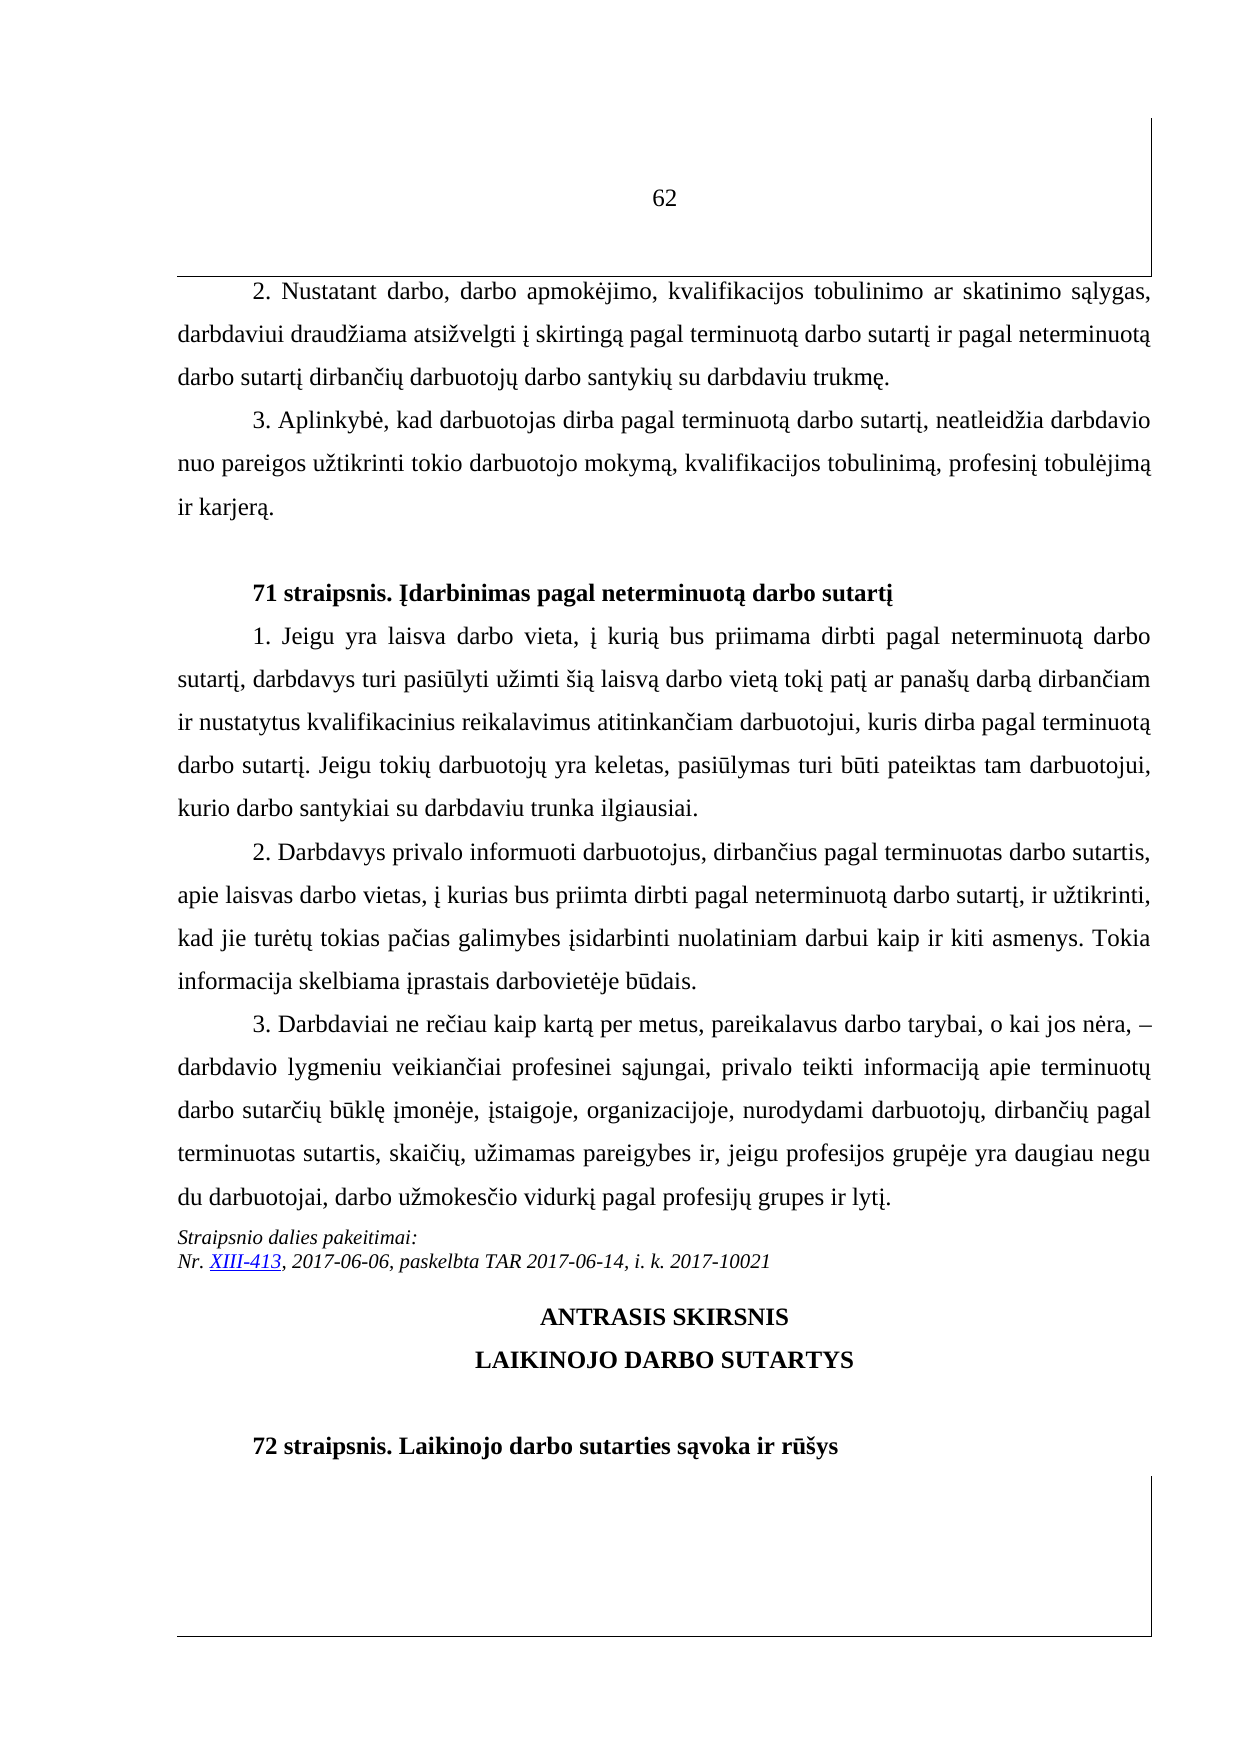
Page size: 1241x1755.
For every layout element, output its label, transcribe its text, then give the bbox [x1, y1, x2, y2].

text 2. Darbdavys privalo informuoti darbuotojus, dirbančius pagal terminuotas darbo sutartis, apie laisvas darbo vietas, į kurias bus priimta dirbti pagal neterminuotą darbo sutartį, ir užtikrinti, kad jie turėtų tokias pačias galimybes įsidarbinti nuolatiniam darbui kaip ir kiti asmenys. Tokia informacija skelbiama įprastais darbovietėje būdais. [177, 837, 1152, 995]
text Nr. XIII-413, 2017-06-06, paskelbta TAR 2017-06-14, i. k. 2017-10021 [177, 1249, 1152, 1273]
text 1. Jeigu yra laisva darbo vieta, į kurią bus priimama dirbti pagal neterminuotą darbo sutartį, darbdavys turi pasiūlyti užimti šią laisvą darbo vietą tokį patį ar panašų darbą dirbančiam ir nustatytus kvalifikacinius reikalavimus atitinkančiam darbuotojui, kuris dirba pagal terminuotą darbo sutartį. Jeigu tokių darbuotojų yra keletas, pasiūlymas turi būti pateiktas tam darbuotojui, kurio darbo santykiai su darbdaviu trunka ilgiausiai. [177, 621, 1152, 822]
subtitle 72 straipsnis. Laikinojo darbo sutarties sąvoka ir rūšys [177, 1431, 1152, 1460]
text 3. Darbdaviai ne rečiau kaip kartą per metus, pareikalavus darbo tarybai, o kai jos nėra, – darbdavio lygmeniu veikiančiai profesinei sąjungai, privalo teikti informaciją apie terminuotų darbo sutarčių būklę įmonėje, įstaigoje, organizacijoje, nurodydami darbuotojų, dirbančių pagal terminuotas sutartis, skaičių, užimamas pareigybes ir, jeigu profesijos grupėje yra daugiau negu du darbuotojai, darbo užmokesčio vidurkį pagal profesijų grupes ir lytį. [177, 1009, 1152, 1210]
text 2. Nustatant darbo, darbo apmokėjimo, kvalifikacijos tobulinimo ar skatinimo sąlygas, darbdaviui draudžiama atsižvelgti į skirtingą pagal terminuotą darbo sutartį ir pagal neterminuotą darbo sutartį dirbančių darbuotojų darbo santykių su darbdaviu trukmę. [177, 276, 1152, 391]
subtitle 71 straipsnis. Įdarbinimas pagal neterminuotą darbo sutartį [177, 578, 1152, 607]
text ANTRASIS SKIRSNIS [177, 1302, 1152, 1330]
text LAIKINOJO DARBO SUTARTYS [177, 1345, 1152, 1373]
text Straipsnio dalies pakeitimai: [177, 1225, 1152, 1249]
text 3. Aplinkybė, kad darbuotojas dirba pagal terminuotą darbo sutartį, neatleidžia darbdavio nuo pareigos užtikrinti tokio darbuotojo mokymą, kvalifikacijos tobulinimą, profesinį tobulėjimą ir karjerą. [177, 405, 1152, 520]
